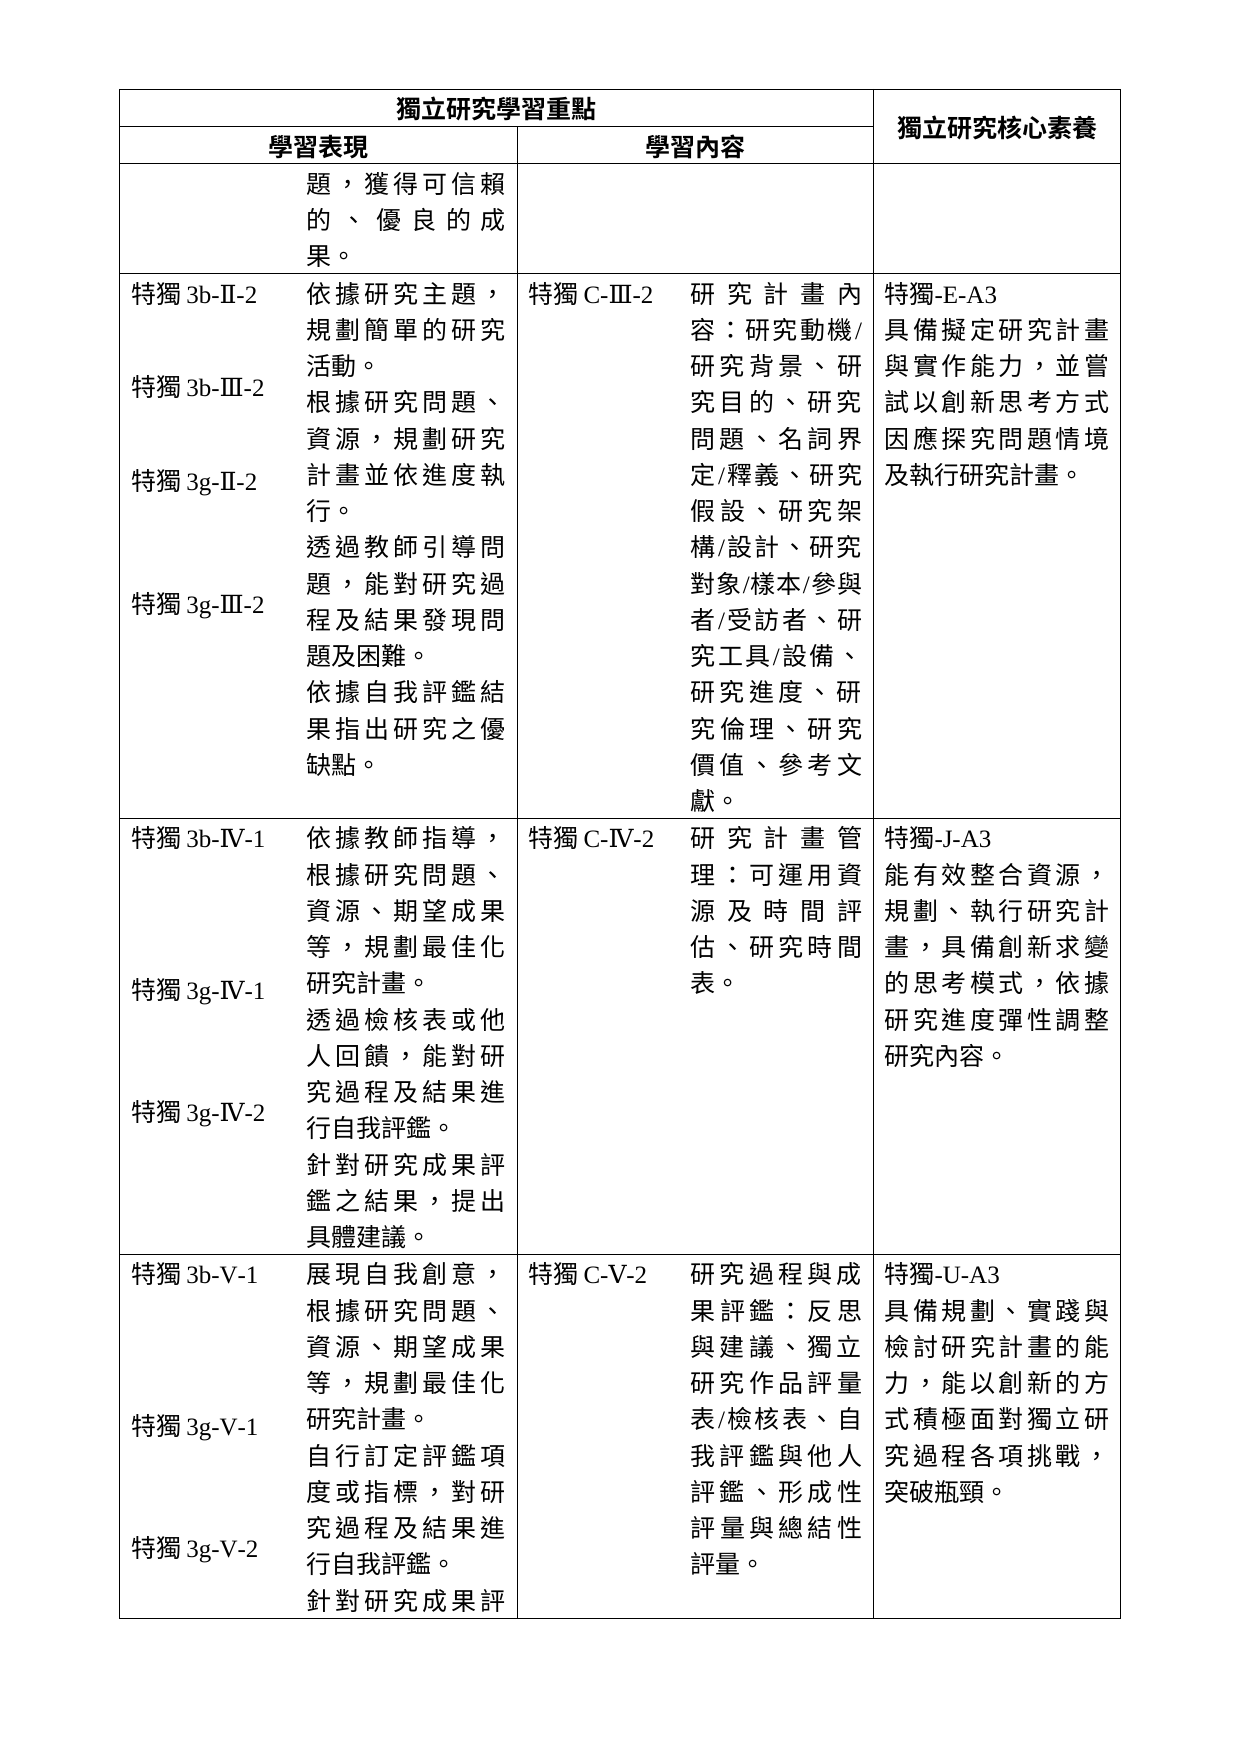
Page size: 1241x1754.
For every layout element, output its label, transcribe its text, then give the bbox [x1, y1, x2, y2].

table_cell 學習表現 [120, 127, 517, 163]
table_cell 研究過程與成果評鑑：反思與建議、獨立研究作品評量表/檢核表、自我評鑑與他人評鑑、形成性評量與總結性評量。 [679, 1255, 873, 1617]
table_cell [120, 164, 295, 273]
table_cell 特獨-U-A3 具備規劃、實踐與檢討研究計畫的能力，能以創新的方式積極面對獨立研究過程各項挑戰，突破瓶頸。 [874, 1255, 1120, 1617]
table_header 獨立研究核心素養 [874, 90, 1120, 163]
table_cell 學習內容 [518, 127, 873, 163]
table_cell 研究計畫內容：研究動機/研究背景、研究目的、研究問題、名詞界定/釋義、研究假設、研究架構/設計、研究對象/樣本/參與者/受訪者、研究工具/設備、研究進度、研究倫理、研究價值、參考文獻。 [679, 274, 873, 818]
table_cell 特獨3b-Ⅱ-2 特獨3b-Ⅲ-2 特獨3g-Ⅱ-2 特獨3g-Ⅲ-2 [120, 274, 295, 818]
table_cell [679, 164, 873, 273]
table_cell [874, 164, 1120, 273]
table_cell 特獨-J-A3 能有效整合資源，規劃、執行研究計畫，具備創新求變的思考模式，依據研究進度彈性調整研究內容。 [874, 819, 1120, 1254]
table_cell [518, 164, 679, 273]
table_cell 依據研究主題，規劃簡單的研究活動。 根據研究問題、資源，規劃研究計畫並依進度執行。 透過教師引導問題，能對研究過程及結果發現問題及困難。 依據自我評鑑結果指出研究之優缺點。 [295, 274, 517, 818]
table_cell 研究計畫管理：可運用資源及時間評估、研究時間表。 [679, 819, 873, 1254]
table_cell 特獨3b-Ⅳ-1 特獨3g-Ⅳ-1 特獨3g-Ⅳ-2 [120, 819, 295, 1254]
table_cell 特獨C-Ⅲ-2 [518, 274, 679, 818]
table_header 獨立研究學習重點 [120, 90, 873, 126]
table_cell 題，獲得可信賴的、優良的成果。 [295, 164, 517, 273]
table_cell 特獨C-Ⅳ-2 [518, 819, 679, 1254]
table_cell 展現自我創意，根據研究問題、資源、期望成果等，規劃最佳化研究計畫。 自行訂定評鑑項度或指標，對研究過程及結果進行自我評鑑。 針對研究成果評 [295, 1255, 517, 1617]
table_cell 特獨C-Ⅴ-2 [518, 1255, 679, 1617]
table_cell 特獨-E-A3 具備擬定研究計畫與實作能力，並嘗試以創新思考方式因應探究問題情境及執行研究計畫。 [874, 274, 1120, 818]
table_cell 特獨3b-V-1 特獨3g-V-1 特獨3g-V-2 [120, 1255, 295, 1617]
table_cell 依據教師指導，根據研究問題、資源、期望成果等，規劃最佳化研究計畫。 透過檢核表或他人回饋，能對研究過程及結果進行自我評鑑。 針對研究成果評鑑之結果，提出具體建議。 [295, 819, 517, 1254]
